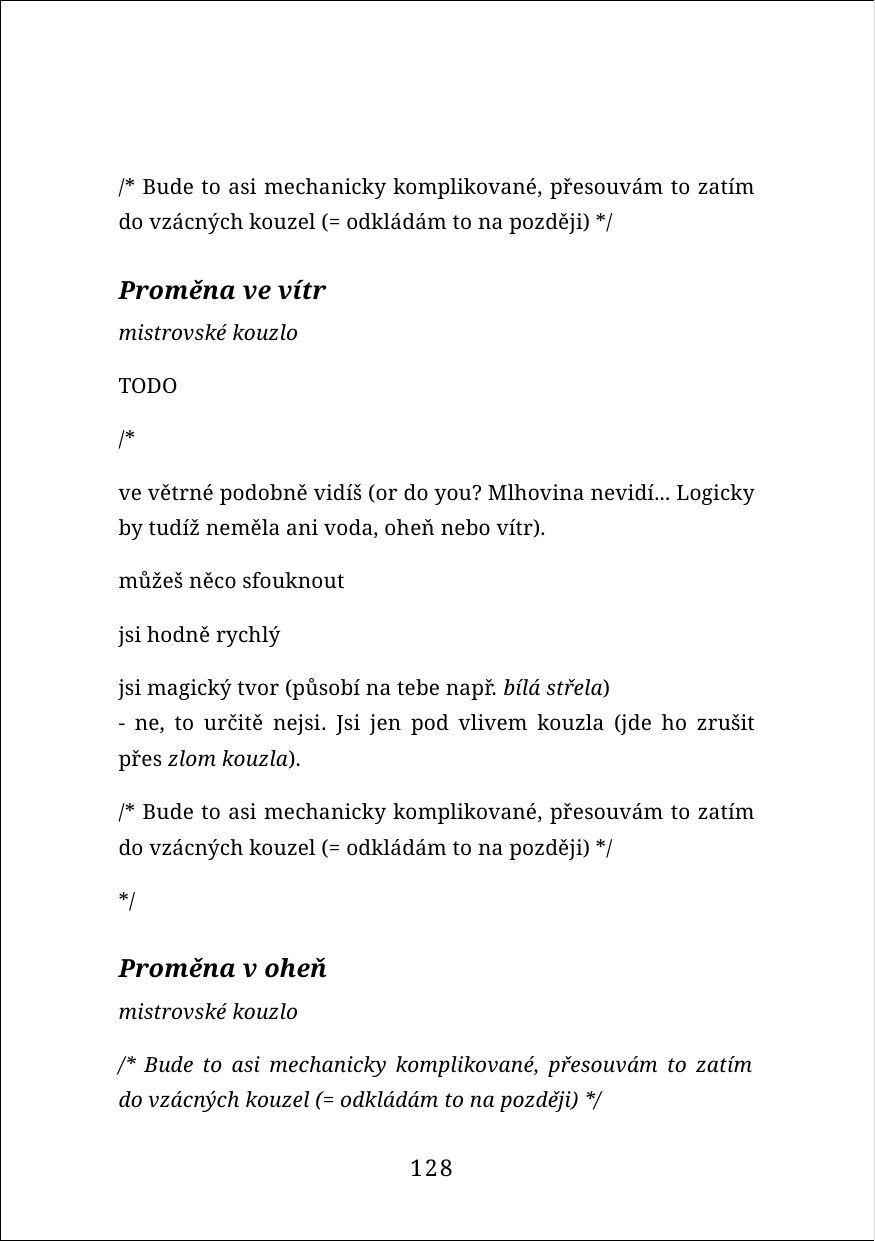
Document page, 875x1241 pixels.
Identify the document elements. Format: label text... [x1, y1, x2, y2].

text jsi hodně rychlý [118, 620, 756, 648]
text ve větrné podobně vidíš (or do you? Mlhovina nevidí... Logicky by tudíž neměla ani voda, oheň nebo vítr). [118, 478, 756, 542]
text /* Bude to asi mechanicky komplikované, přesouvám to zatím do vzácných kouzel (= odkládám to na později) */ [118, 172, 756, 236]
subtitle Proměna ve vítr [118, 272, 756, 306]
text /* [118, 424, 756, 453]
text */ [118, 886, 756, 914]
text /* Bude to asi mechanicky komplikované, přesouvám to zatím do vzácných kouzel (= odkládám to na později) */ [118, 797, 756, 861]
text mistrovské kouzlo [118, 997, 756, 1025]
text mistrovské kouzlo [118, 318, 756, 347]
text jsi magický tvor (působí na tebe např. bílá střela) - ne, to určitě nejsi. Jsi jen pod vlivem kouzla (jde ho zrušit přes zlom kouzla). [118, 673, 756, 772]
text můžeš něco sfouknout [118, 567, 756, 595]
text TODO [118, 371, 756, 400]
subtitle Proměna v oheň [118, 951, 756, 985]
text /* Bude to asi mechanicky komplikované, přesouvám to zatím do vzácných kouzel (= odkládám to na později) */ [118, 1050, 756, 1114]
